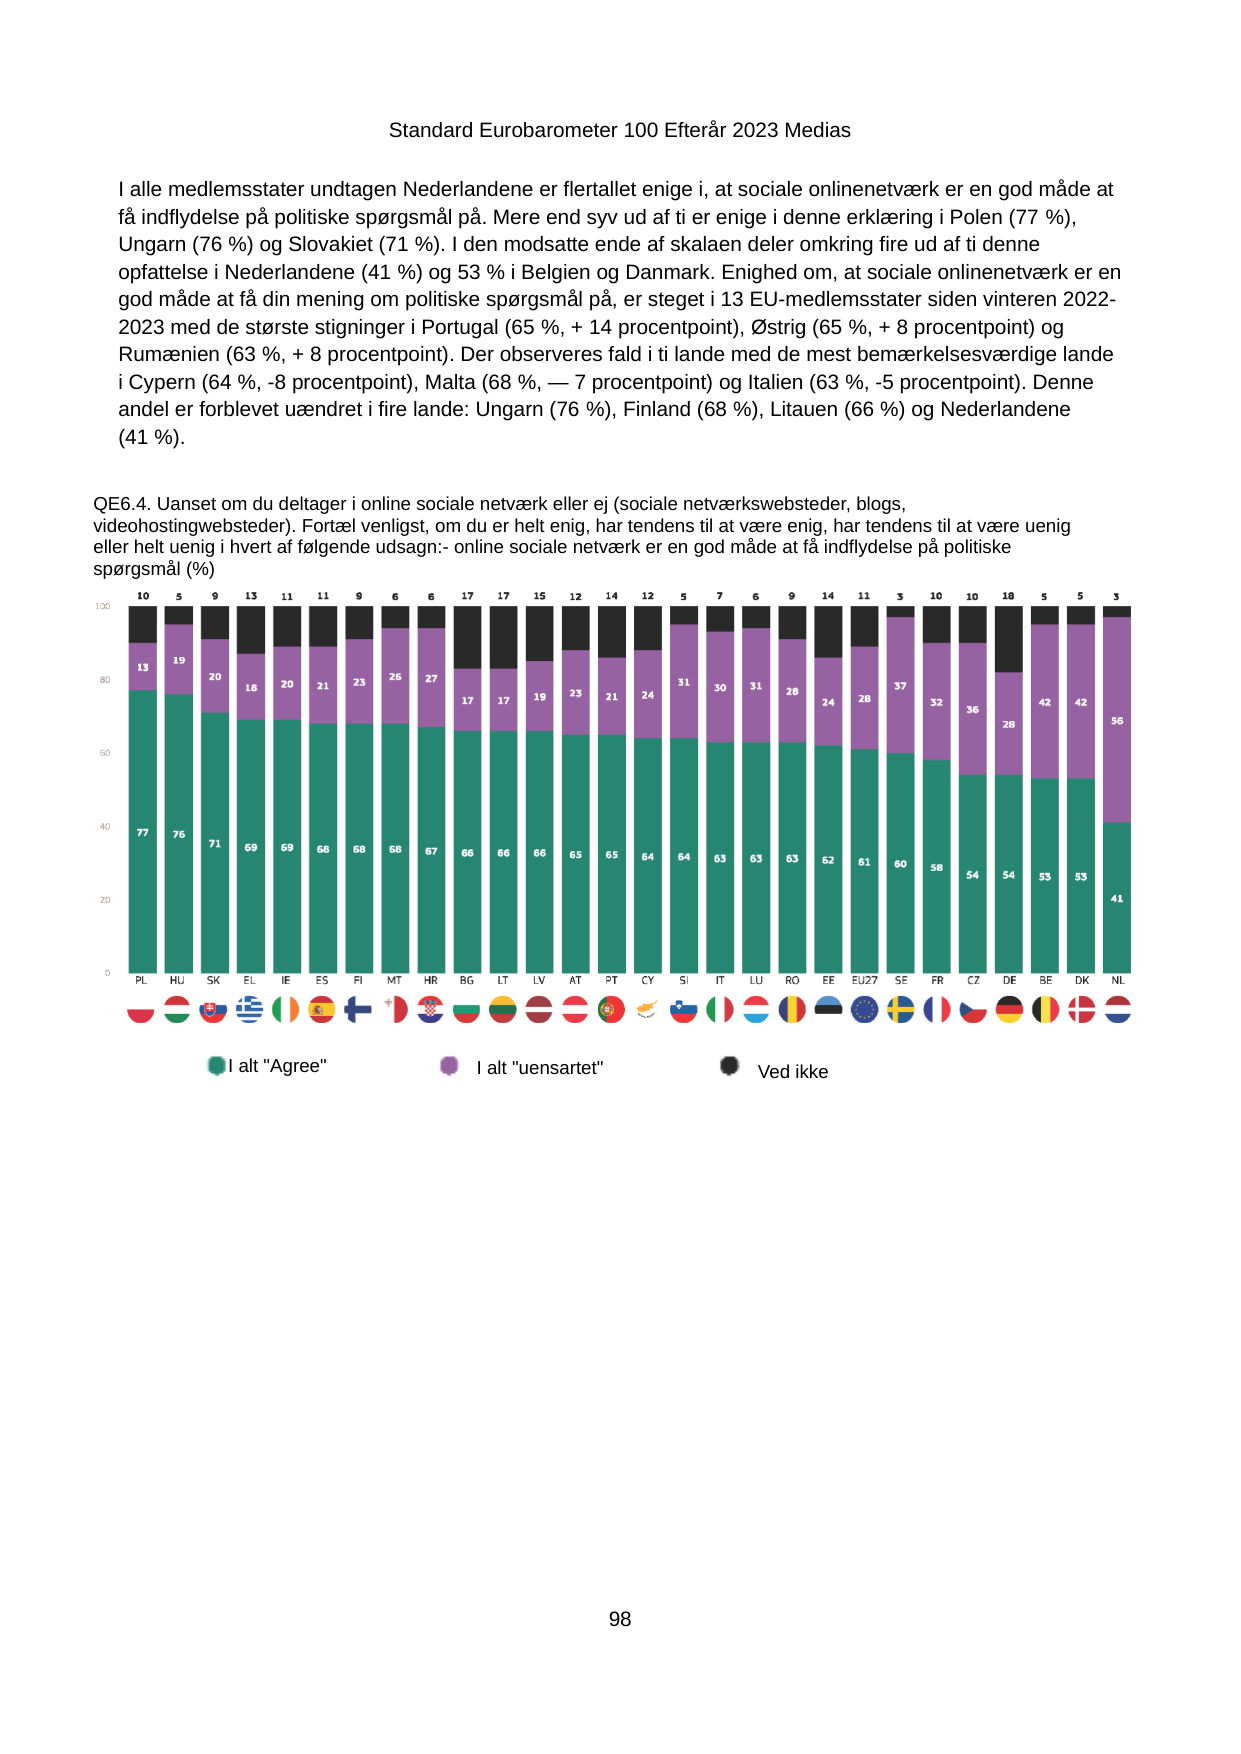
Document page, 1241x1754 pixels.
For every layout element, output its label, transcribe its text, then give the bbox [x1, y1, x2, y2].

text I alle medlemsstater undtagen Nederlandene er flertallet enige i, at sociale onlinenetværk er en god måde at få indflydelse på politiske spørgsmål på. Mere end syv ud af ti er enige i denne erklæring i Polen (77 %), Ungarn (76 %) og Slovakiet (71 %). I den modsatte ende af skalaen deler omkring fire ud af ti denne opfattelse i Nederlandene (41 %) og 53 % i Belgien og Danmark. Enighed om, at sociale onlinenetværk er en god måde at få din mening om politiske spørgsmål på, er steget i 13 EU-medlemsstater siden vinteren 2022-2023 med de største stigninger i Portugal (65 %, + 14 procentpoint), Østrig (65 %, + 8 procentpoint) og Rumænien (63 %, + 8 procentpoint). Der observeres fald i ti lande med de mest bemærkelsesværdige lande i Cypern (64 %, -8 procentpoint), Malta (68 %, — 7 procentpoint) og Italien (63 %, -5 procentpoint). Denne andel er forblevet uændret i fire lande: Ungarn (76 %), Finland (68 %), Litauen (66 %) og Nederlandene (41 %). [118, 177, 1122, 448]
picture [86, 585, 1138, 1035]
picture [174, 1036, 959, 1108]
